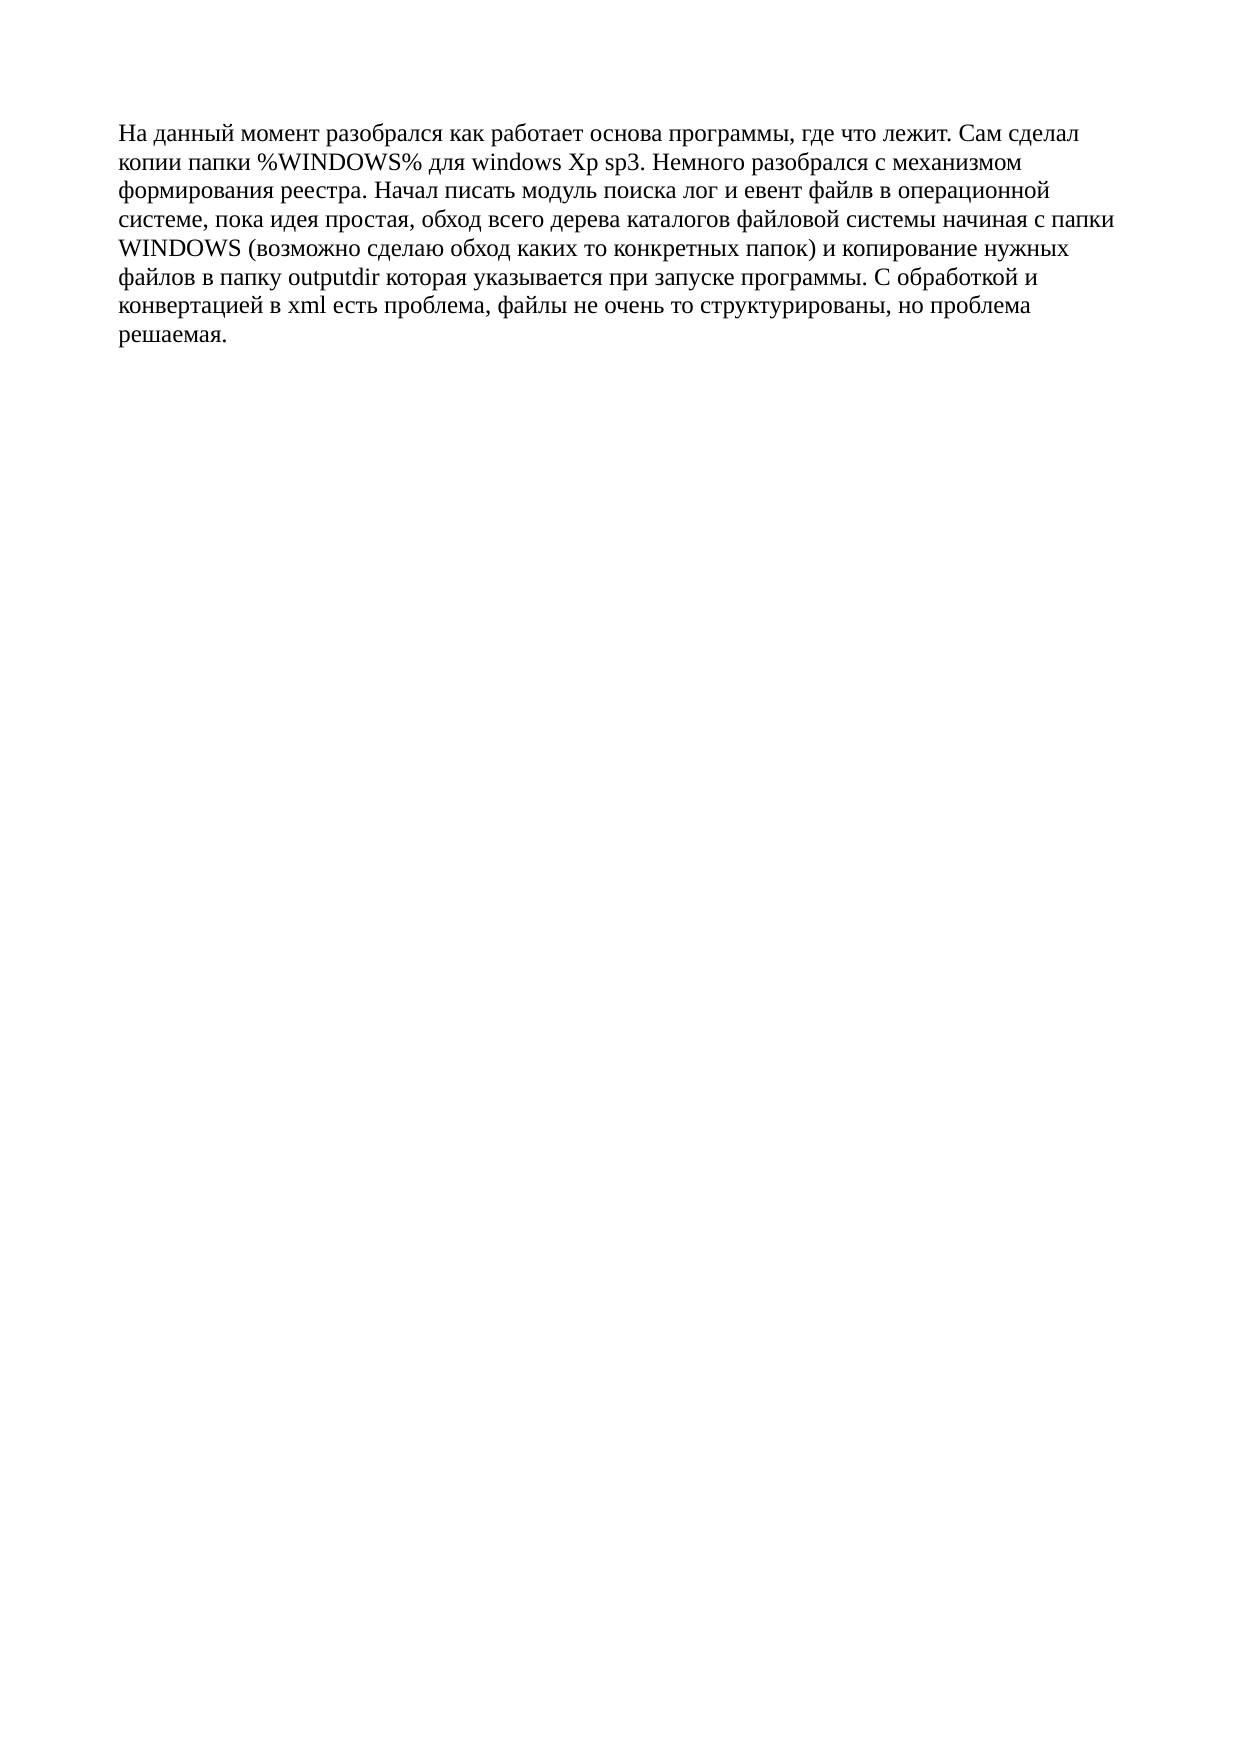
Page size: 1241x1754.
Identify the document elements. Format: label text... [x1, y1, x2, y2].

text На данный момент разобрался как работает основа программы, где что лежит. Сам сделал копии папки %WINDOWS% для windows Xp sp3. Немного разобрался с механизмом формирования реестра. Начал писать модуль поиска лог и евент файлв в операционной системе, пока идея простая, обход всего дерева каталогов файловой системы начиная с папки WINDOWS (возможно сделаю обход каких то конкретных папок) и копирование нужных файлов в папку outputdir которая указывается при запуске программы. С обработкой и конвертацией в xml есть проблема, файлы не очень то структурированы, но проблема решаемая. [118, 118, 1122, 348]
